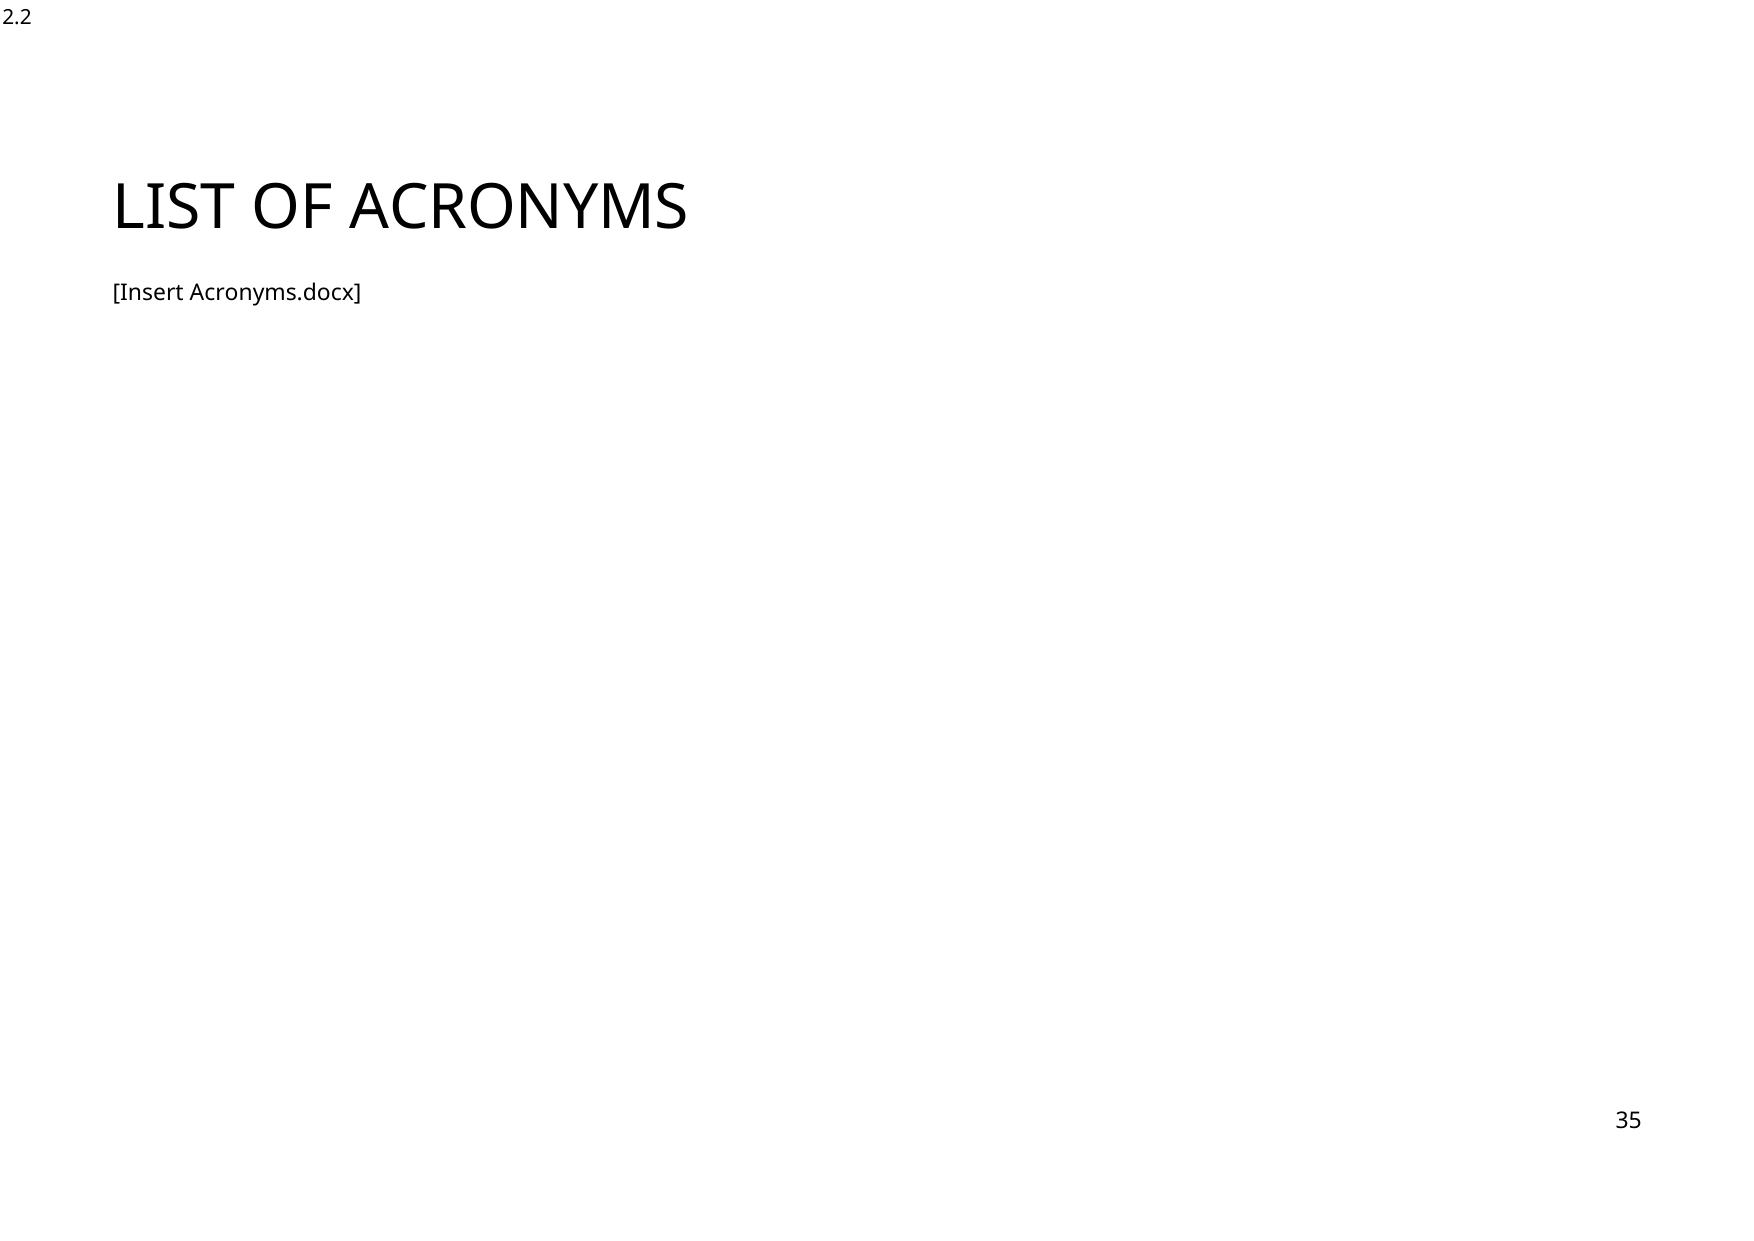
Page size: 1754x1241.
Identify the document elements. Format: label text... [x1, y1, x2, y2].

text [Insert Acronyms.docx] [112, 276, 1641, 307]
subtitle LIST OF ACRONYMS [112, 162, 1641, 247]
